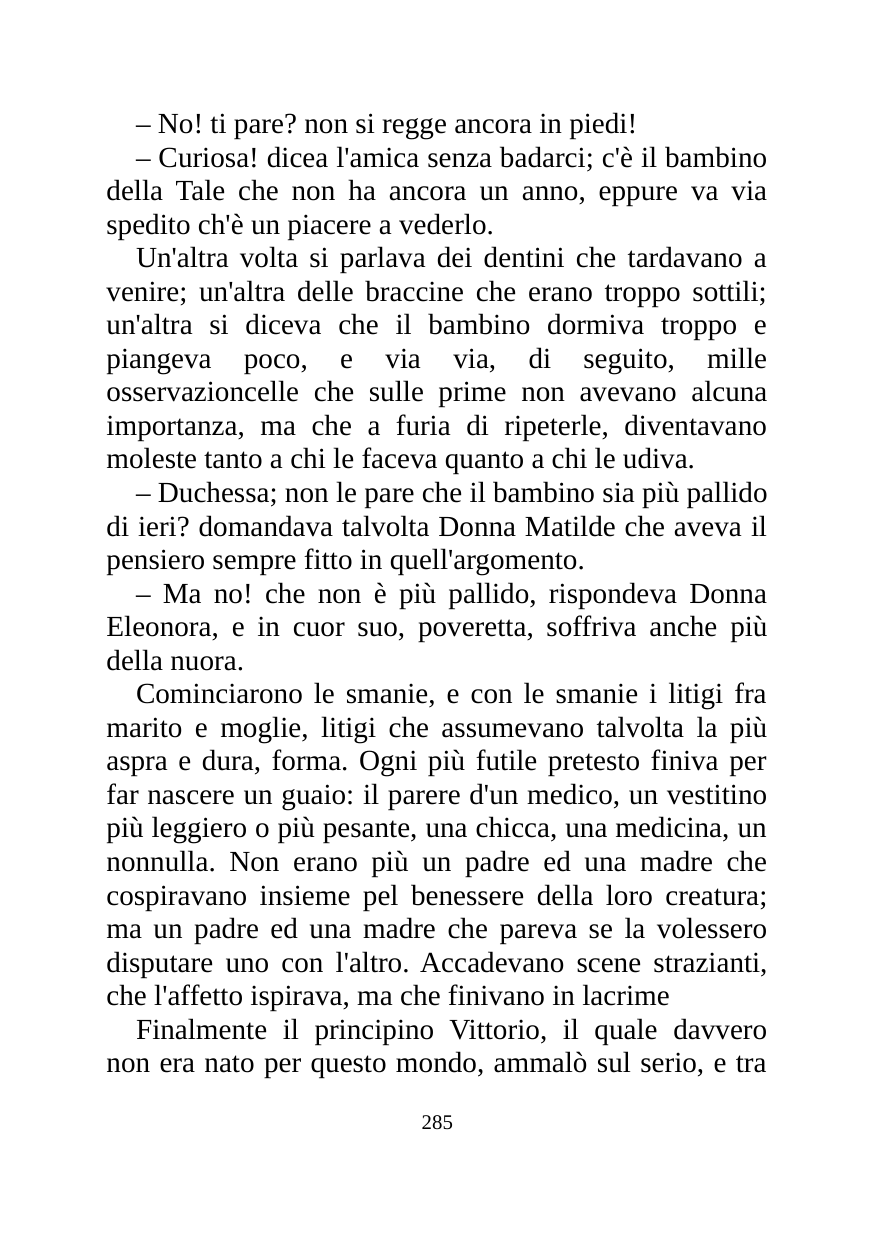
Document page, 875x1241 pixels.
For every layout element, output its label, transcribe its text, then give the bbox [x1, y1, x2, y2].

text Cominciarono le smanie, e con le smanie i litigi fra marito e moglie, litigi che assumevano talvolta la più aspra e dura, forma. Ogni più futile pretesto finiva per far nascere un guaio: il parere d'un medico, un vestitino più leggiero o più pesante, una chicca, una medicina, un nonnulla. Non erano più un padre ed una madre che cospiravano insieme pel benessere della loro creatura; ma un padre ed una madre che pareva se la volessero disputare uno con l'altro. Accadevano scene strazianti, che l'affetto ispirava, ma che finivano in lacrime [106, 676, 768, 1012]
text – Curiosa! dicea l'amica senza badarci; c'è il bambino della Tale che non ha ancora un anno, eppure va via spedito ch'è un piacere a vederlo. [106, 140, 768, 240]
text Un'altra volta si parlava dei dentini che tardavano a venire; un'altra delle braccine che erano troppo sottili; un'altra si diceva che il bambino dormiva troppo e piangeva poco, e via via, di seguito, mille osservazioncelle che sulle prime non avevano alcuna importanza, ma che a furia di ripeterle, diventavano moleste tanto a chi le faceva quanto a chi le udiva. [106, 240, 768, 475]
text – No! ti pare? non si regge ancora in piedi! [106, 106, 768, 140]
text Finalmente il principino Vittorio, il quale davvero non era nato per questo mondo, ammalò sul serio, e tra [106, 1012, 768, 1079]
text – Duchessa; non le pare che il bambino sia più pallido di ieri? domandava talvolta Donna Matilde che aveva il pensiero sempre fitto in quell'argomento. [106, 475, 768, 576]
text – Ma no! che non è più pallido, rispondeva Donna Eleonora, e in cuor suo, poveretta, soffriva anche più della nuora. [106, 576, 768, 676]
